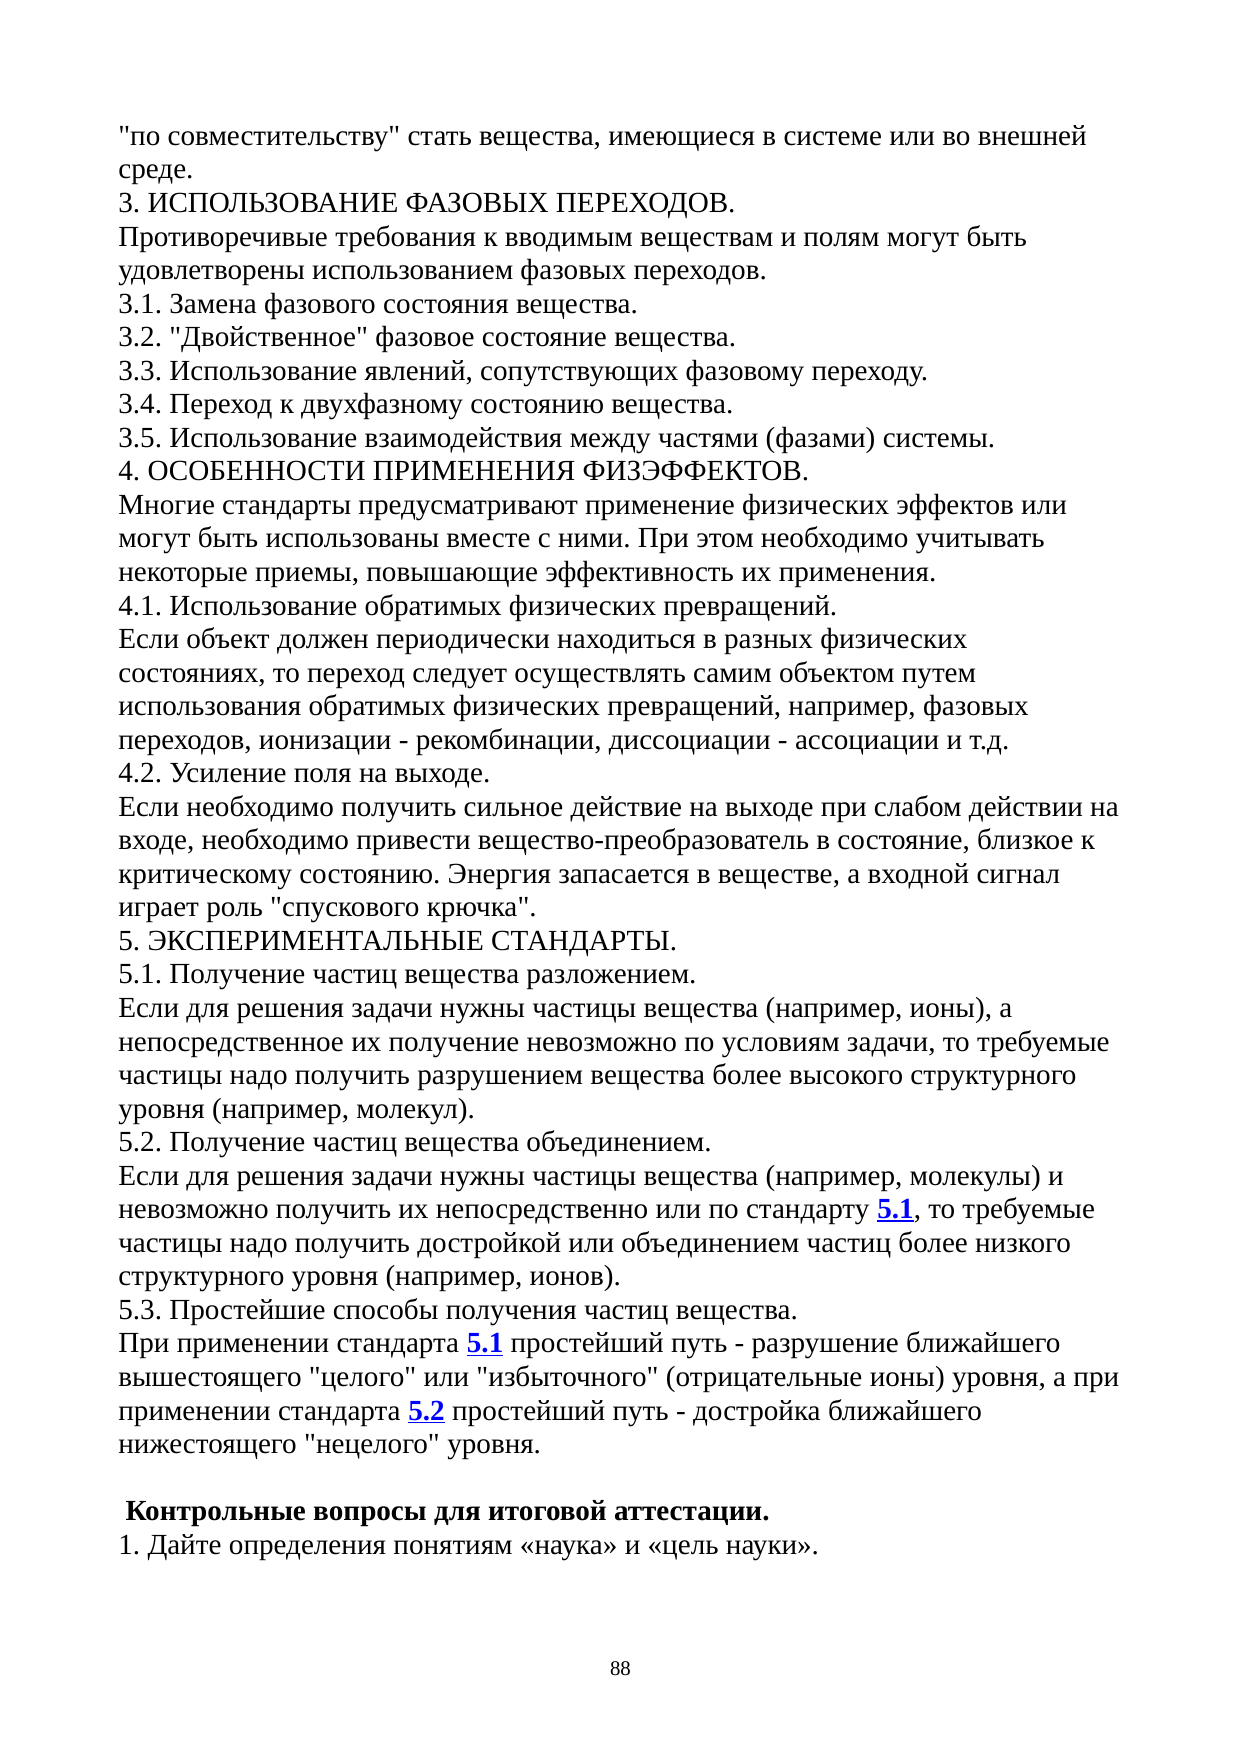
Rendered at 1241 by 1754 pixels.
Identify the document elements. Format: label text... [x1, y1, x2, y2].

text Если для решения задачи нужны частицы вещества (например, ионы), а непосредственное их получение невозможно по условиям задачи, то требуемые частицы надо получить разрушением вещества более высокого структурного уровня (например, молекул). [118, 990, 1122, 1124]
text 4. ОСОБЕННОСТИ ПРИМЕНЕНИЯ ФИЗЭФФЕКТОВ. [118, 453, 1122, 487]
text 4.2. Усиление поля на выходе. [118, 755, 1122, 789]
text Многие стандарты предусматривают применение физических эффектов или могут быть использованы вместе с ними. При этом необходимо учитывать некоторые приемы, повышающие эффективность их применения. [118, 487, 1122, 588]
text 5. ЭКСПЕРИМЕНТАЛЬНЫЕ СТАНДАРТЫ. [118, 923, 1122, 957]
text 5.1. Получение частиц вещества разложением. [118, 957, 1122, 990]
text Если для решения задачи нужны частицы вещества (например, молекулы) и невозможно получить их непосредственно или по стандарту 5.1, то требуемые частицы надо получить достройкой или объединением частиц более низкого структурного уровня (например, ионов). [118, 1158, 1122, 1292]
text 3. ИСПОЛЬЗОВАНИЕ ФАЗОВЫХ ПЕРЕХОДОВ. [118, 185, 1122, 219]
text При применении стандарта 5.1 простейший путь - разрушение ближайшего вышестоящего "целого" или "избыточного" (отрицательные ионы) уровня, а при применении стандарта 5.2 простейший путь - достройка ближайшего нижестоящего "нецелого" уровня. [118, 1326, 1122, 1460]
text Если объект должен периодически находиться в разных физических состояниях, то переход следует осуществлять самим объектом путем использования обратимых физических превращений, например, фазовых переходов, ионизации - рекомбинации, диссоциации - ассоциации и т.д. [118, 621, 1122, 755]
text 4.1. Использование обратимых физических превращений. [118, 588, 1122, 621]
text Контрольные вопросы для итоговой аттестации. [118, 1493, 1122, 1527]
text 5.3. Простейшие способы получения частиц вещества. [118, 1292, 1122, 1326]
text 5.2. Получение частиц вещества объединением. [118, 1124, 1122, 1158]
text 3.5. Использование взаимодействия между частями (фазами) системы. [118, 420, 1122, 453]
text 3.1. Замена фазового состояния вещества. [118, 286, 1122, 319]
text 3.4. Переход к двухфазному состоянию вещества. [118, 386, 1122, 420]
text 3.3. Использование явлений, сопутствующих фазовому переходу. [118, 353, 1122, 386]
text Если необходимо получить сильное действие на выходе при слабом действии на входе, необходимо привести вещество-преобразователь в состояние, близкое к критическому состоянию. Энергия запасается в веществе, а входной сигнал играет роль "спускового крючка". [118, 789, 1122, 923]
text "по совместительству" стать вещества, имеющиеся в системе или во внешней среде. [118, 118, 1122, 185]
text 1. Дайте определения понятиям «наука» и «цель науки». [118, 1527, 1122, 1560]
text Противоречивые требования к вводимым веществам и полям могут быть удовлетворены использованием фазовых переходов. [118, 219, 1122, 286]
text 3.2. "Двойственное" фазовое состояние вещества. [118, 319, 1122, 353]
